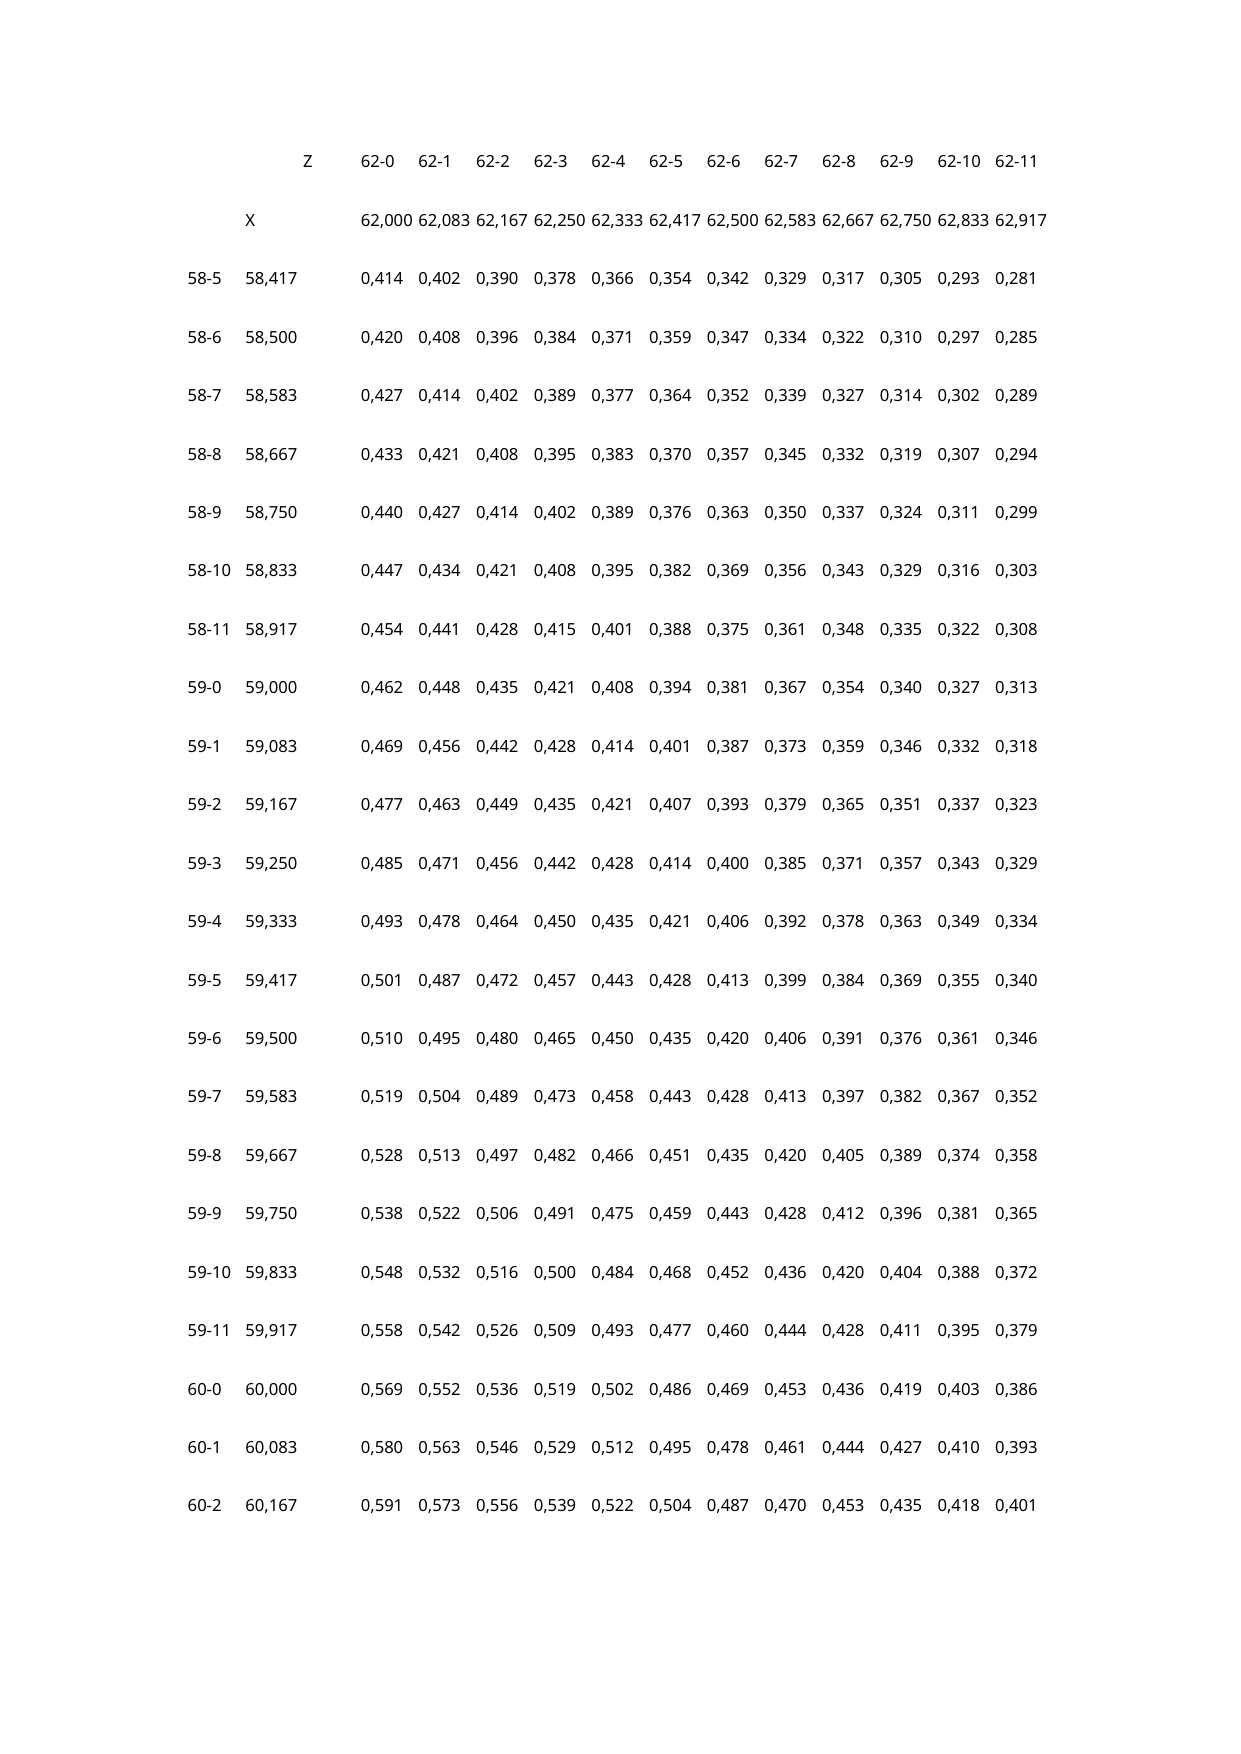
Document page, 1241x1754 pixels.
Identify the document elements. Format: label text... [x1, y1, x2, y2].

table_cell 0,428 [476, 618, 533, 676]
table_cell 0,464 [476, 910, 533, 968]
table_cell 0,435 [476, 676, 533, 734]
table_cell 0,406 [707, 910, 764, 968]
table_cell 0,477 [649, 1319, 707, 1377]
table_cell 60-2 [188, 1494, 245, 1552]
table_cell 0,357 [707, 442, 764, 501]
table_cell 0,457 [534, 968, 591, 1027]
table_cell 0,359 [822, 734, 879, 793]
table_cell 0,510 [361, 1027, 418, 1085]
table_cell 59,083 [245, 734, 303, 793]
table_cell 0,329 [764, 267, 822, 325]
table_cell 59,000 [245, 676, 303, 734]
table_cell 0,569 [361, 1377, 418, 1436]
table_cell [303, 618, 361, 676]
table_cell 0,376 [880, 1027, 937, 1085]
table_cell 0,307 [937, 442, 995, 501]
table_cell 0,419 [880, 1377, 937, 1436]
table_cell 58,833 [245, 559, 303, 617]
table_cell 0,427 [880, 1436, 937, 1494]
table_header 62-0 [361, 150, 418, 208]
table_cell 0,421 [649, 910, 707, 968]
table_cell 0,334 [764, 325, 822, 384]
table_cell 0,466 [591, 1144, 649, 1202]
table_cell 0,461 [764, 1436, 822, 1494]
table_cell 0,444 [822, 1436, 879, 1494]
table_cell 0,342 [707, 267, 764, 325]
table_cell 0,434 [418, 559, 476, 617]
table_cell 0,450 [591, 1027, 649, 1085]
table_cell [303, 267, 361, 325]
table_cell 0,329 [995, 851, 1053, 910]
table_cell 58-11 [188, 618, 245, 676]
table_cell 0,308 [995, 618, 1053, 676]
table_cell 0,478 [707, 1436, 764, 1494]
table_cell 0,393 [995, 1436, 1053, 1494]
table_cell 0,281 [995, 267, 1053, 325]
table_cell 0,297 [937, 325, 995, 384]
table_cell 0,400 [707, 851, 764, 910]
table_cell 0,343 [822, 559, 879, 617]
table_cell 0,420 [764, 1144, 822, 1202]
table_cell [303, 734, 361, 793]
table_cell 0,348 [822, 618, 879, 676]
table_cell 0,375 [707, 618, 764, 676]
table_cell 0,371 [591, 325, 649, 384]
table_cell 59-7 [188, 1085, 245, 1143]
table_cell 0,410 [937, 1436, 995, 1494]
table_cell 0,441 [418, 618, 476, 676]
table_cell 0,456 [476, 851, 533, 910]
table_cell 0,324 [880, 501, 937, 559]
table_cell 0,369 [707, 559, 764, 617]
table_cell 0,349 [937, 910, 995, 968]
table_cell [303, 1494, 361, 1552]
table_cell 0,339 [764, 384, 822, 442]
table_cell 0,532 [418, 1260, 476, 1319]
table_cell 0,420 [822, 1260, 879, 1319]
table_cell 60,167 [245, 1494, 303, 1552]
table_cell 0,393 [707, 793, 764, 851]
table_cell 0,454 [361, 618, 418, 676]
table_cell 0,377 [591, 384, 649, 442]
table_cell 0,403 [937, 1377, 995, 1436]
table_cell 0,371 [822, 851, 879, 910]
table_cell 0,395 [591, 559, 649, 617]
table_cell 0,440 [361, 501, 418, 559]
table_header Z [303, 150, 361, 208]
table_cell [303, 1202, 361, 1260]
table_cell 0,334 [995, 910, 1053, 968]
table_cell 0,408 [591, 676, 649, 734]
table_cell 62,500 [707, 209, 764, 267]
table_cell 0,396 [880, 1202, 937, 1260]
table_cell 62,167 [476, 209, 533, 267]
table_cell 60,000 [245, 1377, 303, 1436]
table_cell 0,294 [995, 442, 1053, 501]
table_cell 0,378 [534, 267, 591, 325]
table_cell 0,444 [764, 1319, 822, 1377]
table_cell 0,359 [649, 325, 707, 384]
table_cell 0,354 [822, 676, 879, 734]
table_cell 58-6 [188, 325, 245, 384]
table_cell 0,311 [937, 501, 995, 559]
table_cell 59-1 [188, 734, 245, 793]
table_cell 62,000 [361, 209, 418, 267]
table_header 62-6 [707, 150, 764, 208]
table_cell 0,552 [418, 1377, 476, 1436]
table_cell 0,384 [822, 968, 879, 1027]
table_cell 0,420 [361, 325, 418, 384]
table_cell 0,381 [937, 1202, 995, 1260]
table_cell 0,421 [591, 793, 649, 851]
table_cell 0,471 [418, 851, 476, 910]
table_cell 0,428 [822, 1319, 879, 1377]
table_cell 0,475 [591, 1202, 649, 1260]
table_cell 0,367 [764, 676, 822, 734]
table_header 62-2 [476, 150, 533, 208]
table_cell [303, 910, 361, 968]
table_cell 0,480 [476, 1027, 533, 1085]
table_cell 0,435 [880, 1494, 937, 1552]
table_cell 0,473 [534, 1085, 591, 1143]
table_cell 0,421 [476, 559, 533, 617]
table_cell 0,491 [534, 1202, 591, 1260]
table_cell 0,453 [822, 1494, 879, 1552]
table_cell 0,373 [764, 734, 822, 793]
table_cell 0,436 [764, 1260, 822, 1319]
table_cell 59,583 [245, 1085, 303, 1143]
table_header 62-11 [995, 150, 1053, 208]
table_header 62-9 [880, 150, 937, 208]
table_cell 0,563 [418, 1436, 476, 1494]
table_cell 0,365 [995, 1202, 1053, 1260]
table_cell 0,391 [822, 1027, 879, 1085]
table_cell 62,417 [649, 209, 707, 267]
table_cell 0,428 [649, 968, 707, 1027]
table_cell 0,386 [995, 1377, 1053, 1436]
table_cell [303, 1144, 361, 1202]
table_cell 59,417 [245, 968, 303, 1027]
table_cell 59,667 [245, 1144, 303, 1202]
table_cell 0,460 [707, 1319, 764, 1377]
table_cell 59,167 [245, 793, 303, 851]
table_cell 58-10 [188, 559, 245, 617]
table_cell [303, 1027, 361, 1085]
table_cell [303, 559, 361, 617]
table_cell 0,402 [476, 384, 533, 442]
table_cell 59-2 [188, 793, 245, 851]
table_cell 0,356 [764, 559, 822, 617]
table_cell 0,313 [995, 676, 1053, 734]
table_cell 0,392 [764, 910, 822, 968]
table_cell 58,500 [245, 325, 303, 384]
table_cell 0,538 [361, 1202, 418, 1260]
table_cell 0,358 [995, 1144, 1053, 1202]
table_cell [303, 1377, 361, 1436]
table_cell 0,469 [707, 1377, 764, 1436]
table_cell 59,833 [245, 1260, 303, 1319]
table_cell 0,418 [937, 1494, 995, 1552]
table_cell 0,542 [418, 1319, 476, 1377]
table_cell 58-5 [188, 267, 245, 325]
table_cell 59,750 [245, 1202, 303, 1260]
table_cell 0,374 [937, 1144, 995, 1202]
table_cell 0,385 [764, 851, 822, 910]
table_cell 0,372 [995, 1260, 1053, 1319]
table_cell 58,917 [245, 618, 303, 676]
table_cell 0,436 [822, 1377, 879, 1436]
table_cell 0,352 [707, 384, 764, 442]
table_cell 0,405 [822, 1144, 879, 1202]
table_cell 0,477 [361, 793, 418, 851]
table_cell 59-5 [188, 968, 245, 1027]
table_cell 0,401 [649, 734, 707, 793]
table_cell 0,394 [649, 676, 707, 734]
table_header [245, 150, 303, 208]
table_cell 0,382 [880, 1085, 937, 1143]
table_cell 0,493 [591, 1319, 649, 1377]
table_cell 0,395 [534, 442, 591, 501]
table_cell 59-11 [188, 1319, 245, 1377]
table_cell [303, 1085, 361, 1143]
table_cell 0,351 [880, 793, 937, 851]
table_cell 0,389 [534, 384, 591, 442]
table_cell 0,428 [591, 851, 649, 910]
table_header [188, 150, 245, 208]
table_cell 0,500 [534, 1260, 591, 1319]
table_header 62-7 [764, 150, 822, 208]
table_cell 0,443 [707, 1202, 764, 1260]
table_cell 0,556 [476, 1494, 533, 1552]
table_cell 62,083 [418, 209, 476, 267]
table_cell 0,421 [418, 442, 476, 501]
table_cell 0,378 [822, 910, 879, 968]
table_cell 58-8 [188, 442, 245, 501]
table_cell [303, 384, 361, 442]
table_cell 0,389 [880, 1144, 937, 1202]
table_cell 0,484 [591, 1260, 649, 1319]
table_cell [303, 209, 361, 267]
table_cell 0,485 [361, 851, 418, 910]
table_cell 0,340 [995, 968, 1053, 1027]
table_header 62-3 [534, 150, 591, 208]
table_cell 0,427 [418, 501, 476, 559]
table_cell 0,299 [995, 501, 1053, 559]
table_header 62-5 [649, 150, 707, 208]
table_cell 0,522 [418, 1202, 476, 1260]
table_cell 0,408 [418, 325, 476, 384]
table_cell 0,427 [361, 384, 418, 442]
table_cell [303, 676, 361, 734]
table_cell 0,350 [764, 501, 822, 559]
table_cell 0,366 [591, 267, 649, 325]
table_cell 0,367 [937, 1085, 995, 1143]
table_cell 0,462 [361, 676, 418, 734]
table_cell 0,421 [534, 676, 591, 734]
table_cell 0,388 [937, 1260, 995, 1319]
table_cell 0,408 [476, 442, 533, 501]
table_cell 0,502 [591, 1377, 649, 1436]
table_cell 0,407 [649, 793, 707, 851]
table_cell 0,522 [591, 1494, 649, 1552]
table_cell 0,319 [880, 442, 937, 501]
table_cell 60,083 [245, 1436, 303, 1494]
table_cell 0,506 [476, 1202, 533, 1260]
table_cell 0,364 [649, 384, 707, 442]
table_cell 62,667 [822, 209, 879, 267]
table_cell 0,420 [707, 1027, 764, 1085]
table_cell 0,316 [937, 559, 995, 617]
table_cell 0,332 [822, 442, 879, 501]
table_cell 0,486 [649, 1377, 707, 1436]
table_cell 59-6 [188, 1027, 245, 1085]
table_cell 0,512 [591, 1436, 649, 1494]
table_cell 0,383 [591, 442, 649, 501]
table_cell 0,453 [764, 1377, 822, 1436]
table_cell 0,450 [534, 910, 591, 968]
table_cell 0,414 [591, 734, 649, 793]
table_cell [303, 442, 361, 501]
table_cell 0,318 [995, 734, 1053, 793]
table_cell 0,414 [476, 501, 533, 559]
table_cell 0,413 [707, 968, 764, 1027]
table_cell 0,548 [361, 1260, 418, 1319]
table_cell 0,347 [707, 325, 764, 384]
table_cell 0,516 [476, 1260, 533, 1319]
table_cell 0,413 [764, 1085, 822, 1143]
table_cell 0,302 [937, 384, 995, 442]
table_cell 59,250 [245, 851, 303, 910]
table_cell 0,346 [995, 1027, 1053, 1085]
table_cell 0,389 [591, 501, 649, 559]
table_cell 0,443 [649, 1085, 707, 1143]
table_cell 0,509 [534, 1319, 591, 1377]
table_cell 0,513 [418, 1144, 476, 1202]
table_cell 59-9 [188, 1202, 245, 1260]
table_cell 0,361 [937, 1027, 995, 1085]
table_cell 0,402 [418, 267, 476, 325]
table_cell 0,390 [476, 267, 533, 325]
table_header 62-8 [822, 150, 879, 208]
table_cell 0,363 [707, 501, 764, 559]
table_cell 0,414 [361, 267, 418, 325]
table_cell 0,452 [707, 1260, 764, 1319]
table_cell 59,500 [245, 1027, 303, 1085]
table_cell 0,354 [649, 267, 707, 325]
table_cell 0,303 [995, 559, 1053, 617]
table_cell 0,345 [764, 442, 822, 501]
table_cell 0,327 [937, 676, 995, 734]
table_cell 0,322 [822, 325, 879, 384]
table_cell 62,583 [764, 209, 822, 267]
table_cell 59-8 [188, 1144, 245, 1202]
table_cell 0,428 [707, 1085, 764, 1143]
table_cell 0,519 [534, 1377, 591, 1436]
table_cell 0,435 [649, 1027, 707, 1085]
table_header 62-1 [418, 150, 476, 208]
table_cell 0,414 [418, 384, 476, 442]
table_cell 0,412 [822, 1202, 879, 1260]
table_cell 0,478 [418, 910, 476, 968]
table_cell 0,408 [534, 559, 591, 617]
table_cell 0,343 [937, 851, 995, 910]
table_cell 0,285 [995, 325, 1053, 384]
table_cell 0,528 [361, 1144, 418, 1202]
table_header 62-10 [937, 150, 995, 208]
table_cell 0,379 [764, 793, 822, 851]
table_cell 0,456 [418, 734, 476, 793]
table_cell 0,352 [995, 1085, 1053, 1143]
table_cell 0,489 [476, 1085, 533, 1143]
table_cell 0,305 [880, 267, 937, 325]
table_cell 0,495 [418, 1027, 476, 1085]
table_cell 0,355 [937, 968, 995, 1027]
table_cell 0,397 [822, 1085, 879, 1143]
table_cell 62,833 [937, 209, 995, 267]
table_cell [303, 851, 361, 910]
table_cell 0,396 [476, 325, 533, 384]
table_cell 0,580 [361, 1436, 418, 1494]
table_cell 0,449 [476, 793, 533, 851]
table_cell 0,435 [707, 1144, 764, 1202]
table_cell 0,465 [534, 1027, 591, 1085]
table_cell 59-4 [188, 910, 245, 968]
table_cell 0,482 [534, 1144, 591, 1202]
table_cell 0,493 [361, 910, 418, 968]
table_cell 0,363 [880, 910, 937, 968]
table_cell 0,447 [361, 559, 418, 617]
table_cell 0,526 [476, 1319, 533, 1377]
table_cell 0,401 [591, 618, 649, 676]
table_cell 0,340 [880, 676, 937, 734]
table_cell 0,448 [418, 676, 476, 734]
table_cell 58,750 [245, 501, 303, 559]
table_cell 0,379 [995, 1319, 1053, 1377]
table_cell [188, 209, 245, 267]
table_cell 0,442 [534, 851, 591, 910]
table_cell 59-10 [188, 1260, 245, 1319]
table_cell 62,917 [995, 209, 1053, 267]
table_cell 0,376 [649, 501, 707, 559]
table_cell 58,583 [245, 384, 303, 442]
table_cell 0,337 [937, 793, 995, 851]
table_cell 0,402 [534, 501, 591, 559]
table_cell 0,463 [418, 793, 476, 851]
table_cell 0,369 [880, 968, 937, 1027]
table_cell 0,395 [937, 1319, 995, 1377]
table_cell 0,384 [534, 325, 591, 384]
table_cell 0,458 [591, 1085, 649, 1143]
table_cell 0,357 [880, 851, 937, 910]
table_cell 0,399 [764, 968, 822, 1027]
table_cell 0,501 [361, 968, 418, 1027]
table_cell [303, 968, 361, 1027]
table_cell 58,417 [245, 267, 303, 325]
table_cell [303, 793, 361, 851]
table_cell 0,332 [937, 734, 995, 793]
table_cell 0,329 [880, 559, 937, 617]
table_cell 60-0 [188, 1377, 245, 1436]
table_cell 0,388 [649, 618, 707, 676]
table_cell 0,411 [880, 1319, 937, 1377]
table_cell 0,504 [649, 1494, 707, 1552]
table_cell 0,428 [764, 1202, 822, 1260]
table_header 62-4 [591, 150, 649, 208]
table_cell 0,469 [361, 734, 418, 793]
table_cell 0,382 [649, 559, 707, 617]
table_cell 0,546 [476, 1436, 533, 1494]
table_cell 0,293 [937, 267, 995, 325]
table_cell 0,519 [361, 1085, 418, 1143]
table_cell 0,335 [880, 618, 937, 676]
table_cell 0,472 [476, 968, 533, 1027]
table_cell 0,573 [418, 1494, 476, 1552]
table_cell 59,917 [245, 1319, 303, 1377]
table_cell 0,346 [880, 734, 937, 793]
table_cell 0,591 [361, 1494, 418, 1552]
table_cell 0,539 [534, 1494, 591, 1552]
table_cell 0,317 [822, 267, 879, 325]
table_cell 0,504 [418, 1085, 476, 1143]
table_cell 0,401 [995, 1494, 1053, 1552]
table_cell 0,442 [476, 734, 533, 793]
table_cell 0,558 [361, 1319, 418, 1377]
table_cell 0,435 [591, 910, 649, 968]
table_cell [303, 1436, 361, 1494]
table_cell 58,667 [245, 442, 303, 501]
table_cell 0,322 [937, 618, 995, 676]
table_cell [303, 1319, 361, 1377]
table_cell 0,497 [476, 1144, 533, 1202]
table_cell 0,487 [418, 968, 476, 1027]
table_cell 0,468 [649, 1260, 707, 1319]
table_cell [303, 501, 361, 559]
table_cell 58-9 [188, 501, 245, 559]
table_cell 62,750 [880, 209, 937, 267]
table_cell 0,361 [764, 618, 822, 676]
table_cell 0,381 [707, 676, 764, 734]
table_cell [303, 325, 361, 384]
table_cell 0,470 [764, 1494, 822, 1552]
table_cell 0,443 [591, 968, 649, 1027]
table_cell 0,415 [534, 618, 591, 676]
table_cell 0,536 [476, 1377, 533, 1436]
table_cell 0,529 [534, 1436, 591, 1494]
table_cell 0,310 [880, 325, 937, 384]
table_cell 0,435 [534, 793, 591, 851]
table_cell 0,289 [995, 384, 1053, 442]
table_cell 0,337 [822, 501, 879, 559]
table_cell 60-1 [188, 1436, 245, 1494]
table_cell 0,404 [880, 1260, 937, 1319]
table_cell 59-3 [188, 851, 245, 910]
table_cell 58-7 [188, 384, 245, 442]
table_cell 0,370 [649, 442, 707, 501]
table_cell X [245, 209, 303, 267]
table_cell 0,314 [880, 384, 937, 442]
table_cell 0,387 [707, 734, 764, 793]
table_cell 62,333 [591, 209, 649, 267]
table_cell 62,250 [534, 209, 591, 267]
table_cell 0,428 [534, 734, 591, 793]
table_cell 0,414 [649, 851, 707, 910]
table_cell 0,495 [649, 1436, 707, 1494]
table_cell 0,323 [995, 793, 1053, 851]
table_cell 0,433 [361, 442, 418, 501]
table_cell [303, 1260, 361, 1319]
table_cell 0,459 [649, 1202, 707, 1260]
table_cell 0,487 [707, 1494, 764, 1552]
table_cell 59-0 [188, 676, 245, 734]
table_cell 0,406 [764, 1027, 822, 1085]
table_cell 0,451 [649, 1144, 707, 1202]
table_cell 59,333 [245, 910, 303, 968]
table_cell 0,327 [822, 384, 879, 442]
table_cell 0,365 [822, 793, 879, 851]
